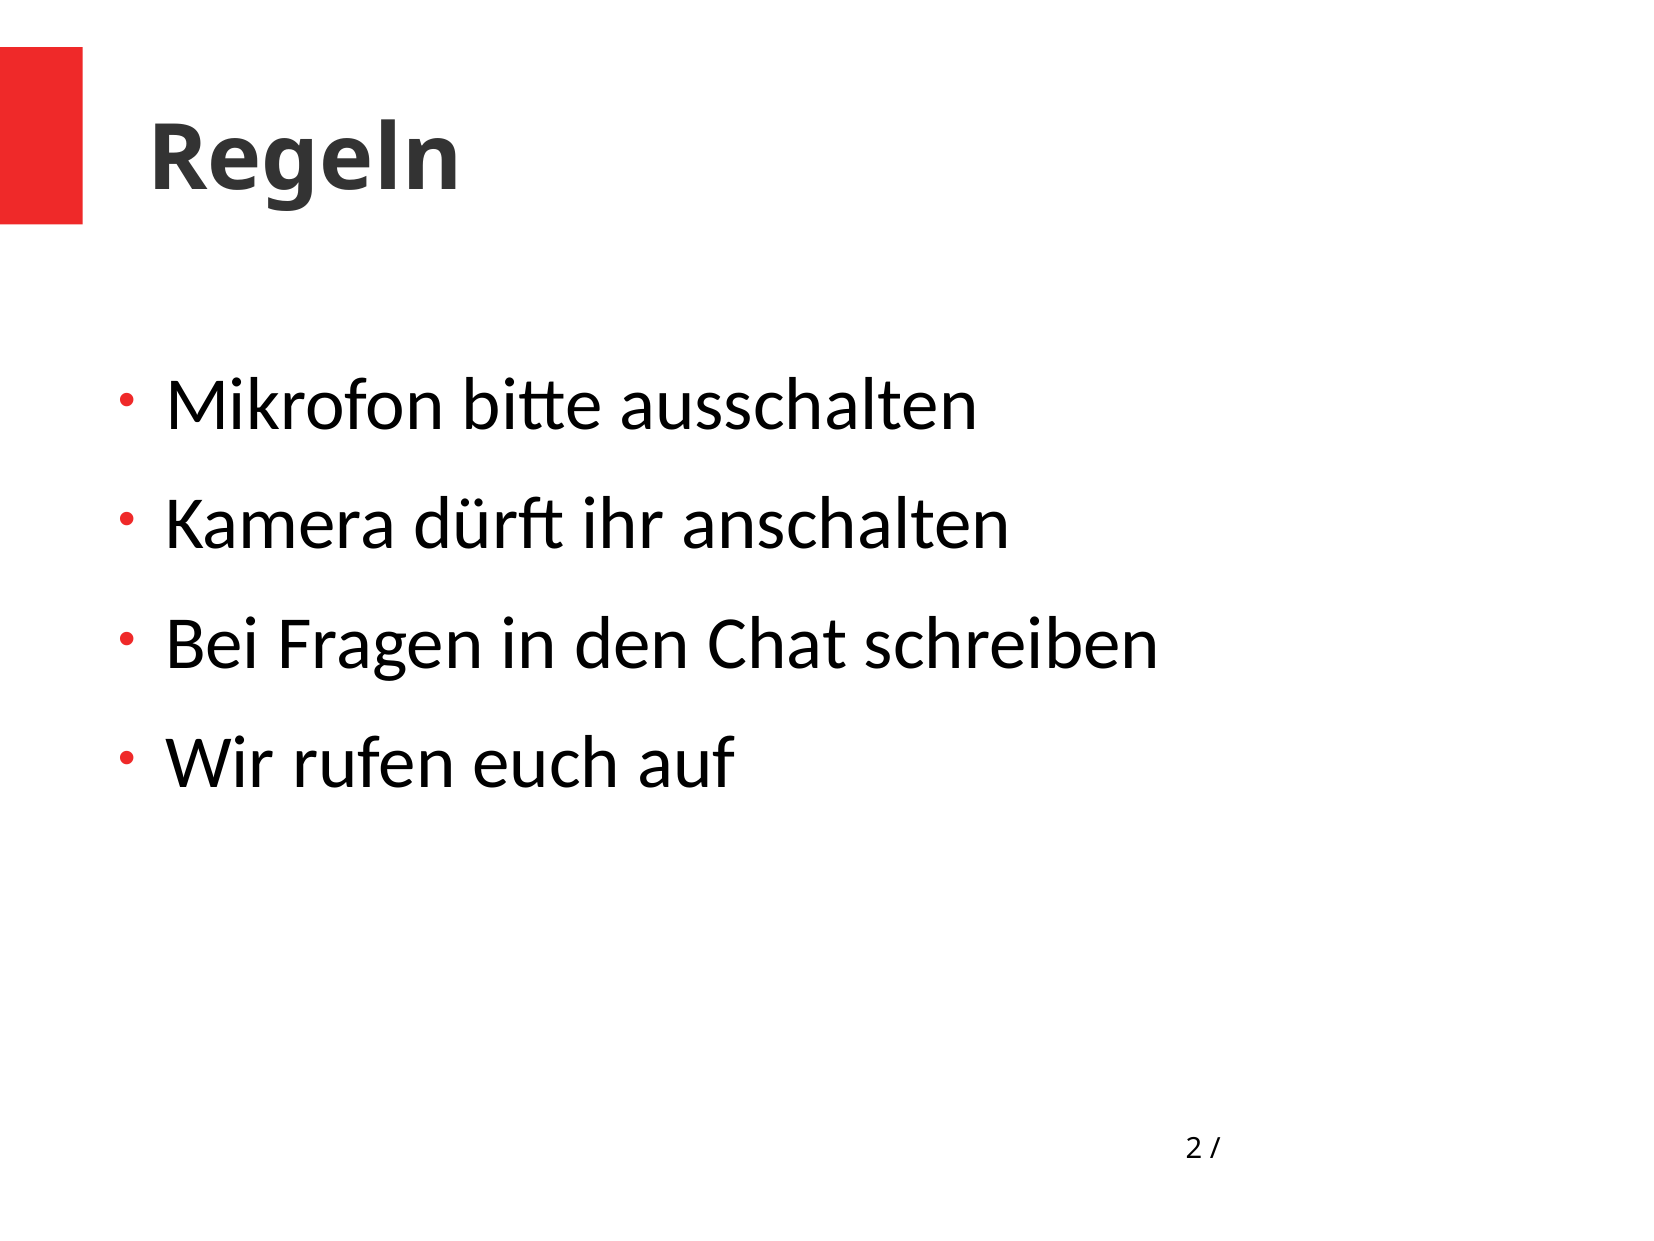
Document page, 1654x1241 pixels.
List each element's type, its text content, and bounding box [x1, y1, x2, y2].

list Mikrofon bitte ausschalten Kamera dürft ihr anschalten Bei Fragen in den Chat schreiben Wir rufen euch auf [118, 354, 1536, 1074]
title Regeln [118, 49, 1571, 257]
text_box / [1185, 1129, 1571, 1216]
